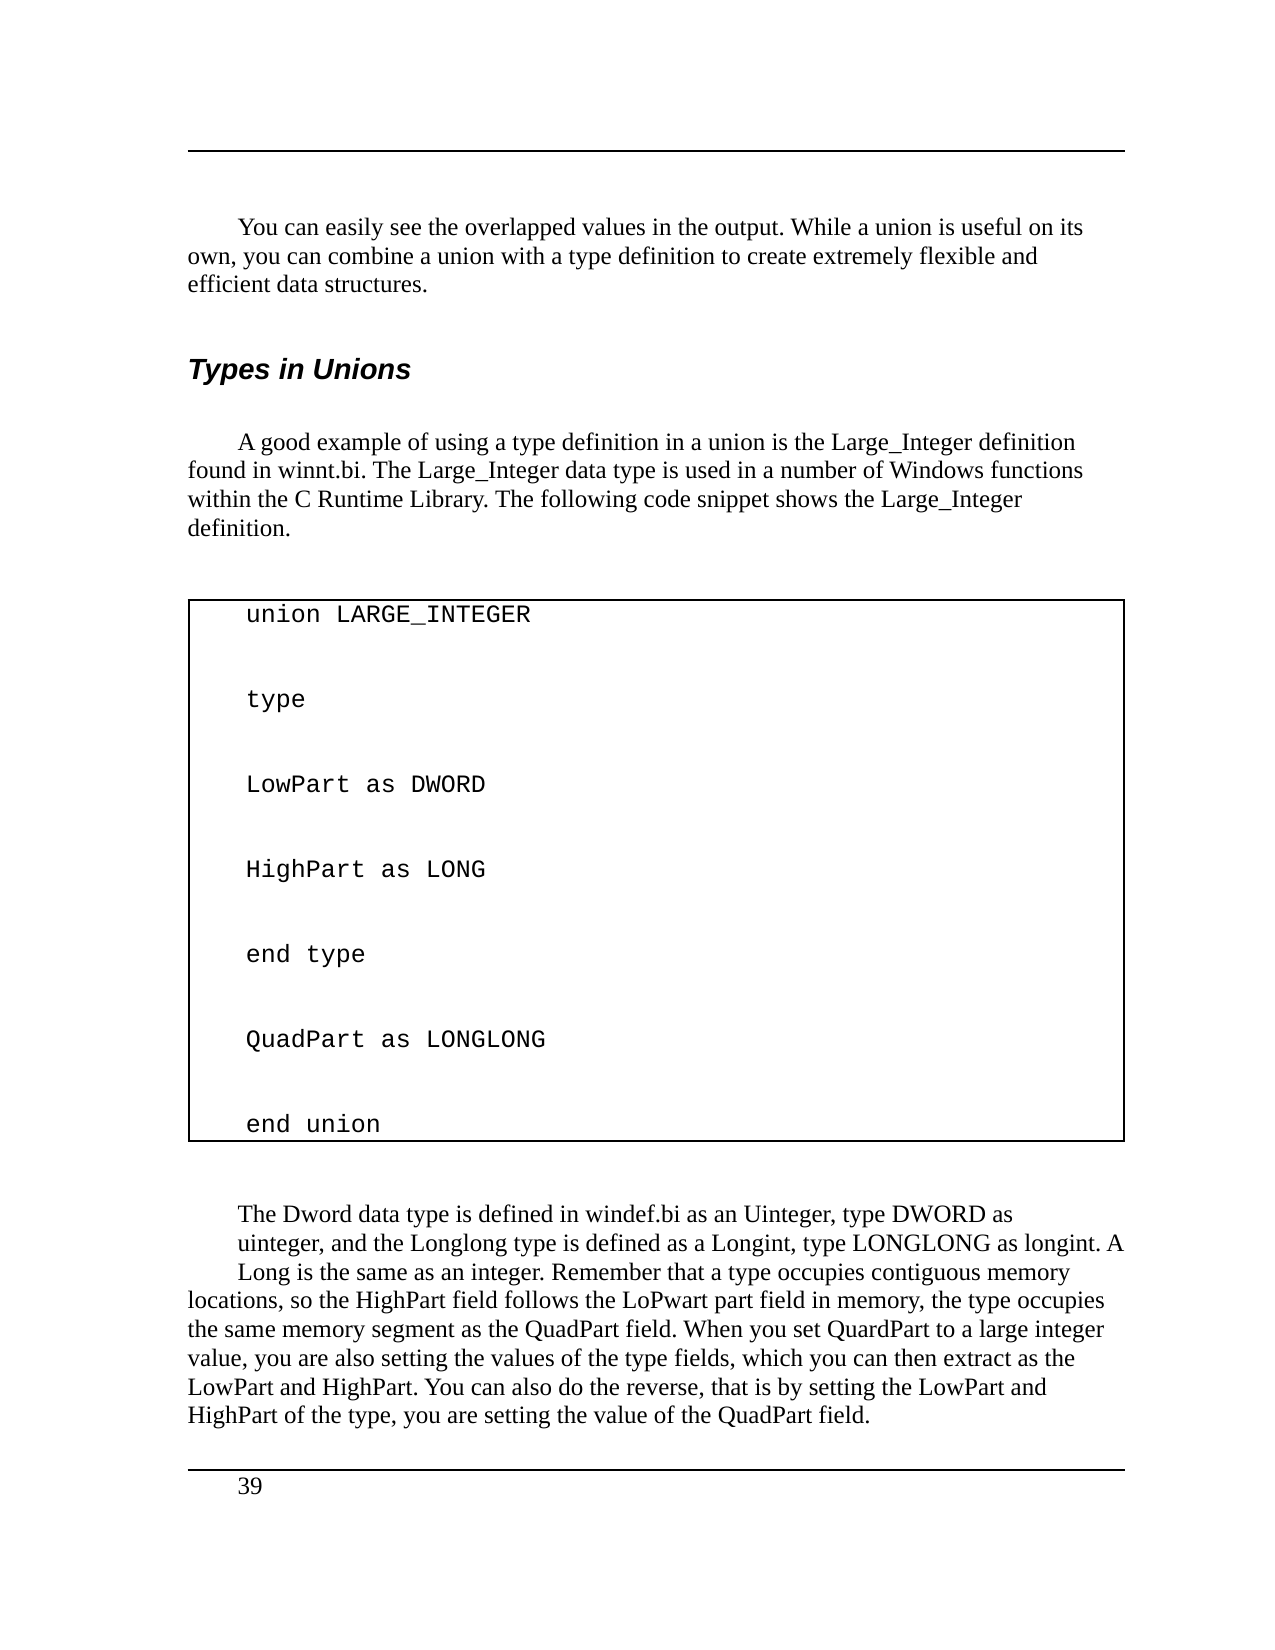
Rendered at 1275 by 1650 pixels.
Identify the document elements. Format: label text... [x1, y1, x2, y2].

subtitle Types in Unions [187, 352, 1125, 386]
text You can easily see the overlapped values in the output. While a union is useful on its own, you can combine a union with a type definition to create extremely flexible and efficient data structures. [187, 212, 1125, 298]
text A good example of using a type definition in a union is the Large_Integer definition found in winnt.bi. The Large_Integer data type is used in a number of Windows functions within the C Runtime Library. The following code snippet shows the Large_Integer definition. [187, 427, 1125, 542]
text type [190, 684, 1123, 715]
text QuadPart as LONGLONG [190, 1024, 1123, 1055]
text uinteger, and the Longlong type is defined as a Longint, type LONGLONG as longint. A [187, 1228, 1125, 1257]
text end type [190, 939, 1123, 970]
text The Dword data type is defined in windef.bi as an Uinteger, type DWORD as [187, 1199, 1125, 1228]
text union LARGE_INTEGER [190, 601, 1123, 630]
text end union [190, 1109, 1123, 1140]
text Long is the same as an integer. Remember that a type occupies contiguous memory locations, so the HighPart field follows the LoPwart part field in memory, the type occupies the same memory segment as the QuadPart field. When you set QuardPart to a large integer value, you are also setting the values of the type fields, which you can then extract as the LowPart and HighPart. You can also do the reverse, that is by setting the LowPart and HighPart of the type, you are setting the value of the QuadPart field. [187, 1257, 1125, 1429]
text HighPart as LONG [190, 854, 1123, 885]
text LowPart as DWORD [190, 769, 1123, 800]
